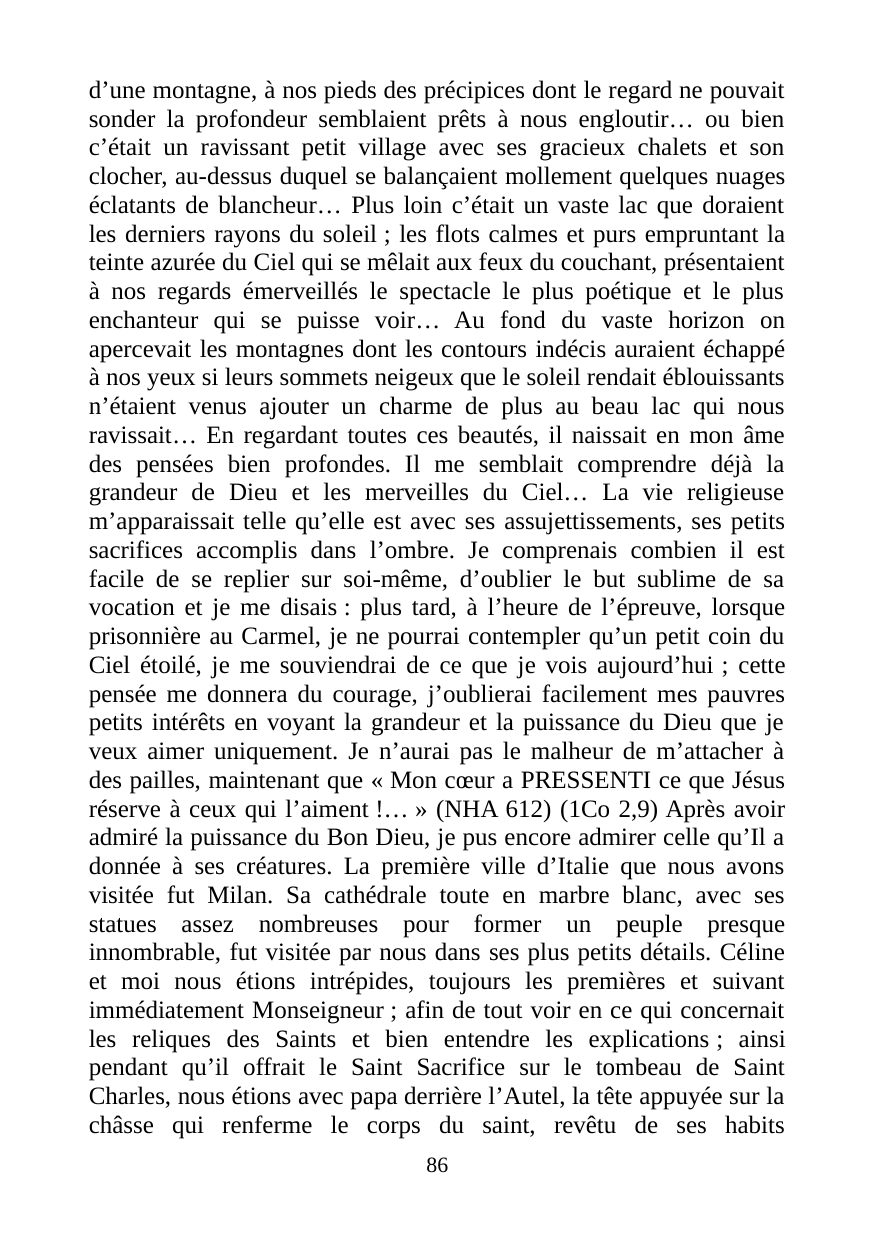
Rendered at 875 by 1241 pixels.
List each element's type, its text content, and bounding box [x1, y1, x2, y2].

text d’une montagne, à nos pieds des précipices dont le regard ne pouvait sonder la profondeur semblaient prêts à nous engloutir… ou bien c’était un ravissant petit village avec ses gracieux chalets et son clocher, au-dessus duquel se balançaient mollement quelques nuages éclatants de blancheur… Plus loin c’était un vaste lac que doraient les derniers rayons du soleil ; les flots calmes et purs empruntant la teinte azurée du Ciel qui se mêlait aux feux du couchant, présentaient à nos regards émerveillés le spectacle le plus poétique et le plus enchanteur qui se puisse voir… Au fond du vaste horizon on apercevait les montagnes dont les contours indécis auraient échappé à nos yeux si leurs sommets neigeux que le soleil rendait éblouissants n’étaient venus ajouter un charme de plus au beau lac qui nous ravissait… En regardant toutes ces beautés, il naissait en mon âme des pensées bien profondes. Il me semblait comprendre déjà la grandeur de Dieu et les merveilles du Ciel… La vie religieuse m’apparaissait telle qu’elle est avec ses assujettissements, ses petits sacrifices accomplis dans l’ombre. Je comprenais combien il est facile de se replier sur soi-même, d’oublier le but sublime de sa vocation et je me disais : plus tard, à l’heure de l’épreuve, lorsque prisonnière au Carmel, je ne pourrai contempler qu’un petit coin du Ciel étoilé, je me souviendrai de ce que je vois aujourd’hui ; cette pensée me donnera du courage, j’oublierai facilement mes pauvres petits intérêts en voyant la grandeur et la puissance du Dieu que je veux aimer uniquement. Je n’aurai pas le malheur de m’attacher à des pailles, maintenant que « Mon cœur a PRESSENTI ce que Jésus réserve à ceux qui l’aiment !… » (NHA 612) (1Co 2,9) Après avoir admiré la puissance du Bon Dieu, je pus encore admirer celle qu’Il a donnée à ses créatures. La première ville d’Italie que nous avons visitée fut Milan. Sa cathédrale toute en marbre blanc, avec ses statues assez nombreuses pour former un peuple presque innombrable, fut visitée par nous dans ses plus petits détails. Céline et moi nous étions intrépides, toujours les premières et suivant immédiatement Monseigneur ; afin de tout voir en ce qui concernait les reliques des Saints et bien entendre les explications ; ainsi pendant qu’il offrait le Saint Sacrifice sur le tombeau de Saint Charles, nous étions avec papa derrière l’Autel, la tête appuyée sur la châsse qui renferme le corps du saint, revêtu de ses habits [88, 75, 786, 1139]
